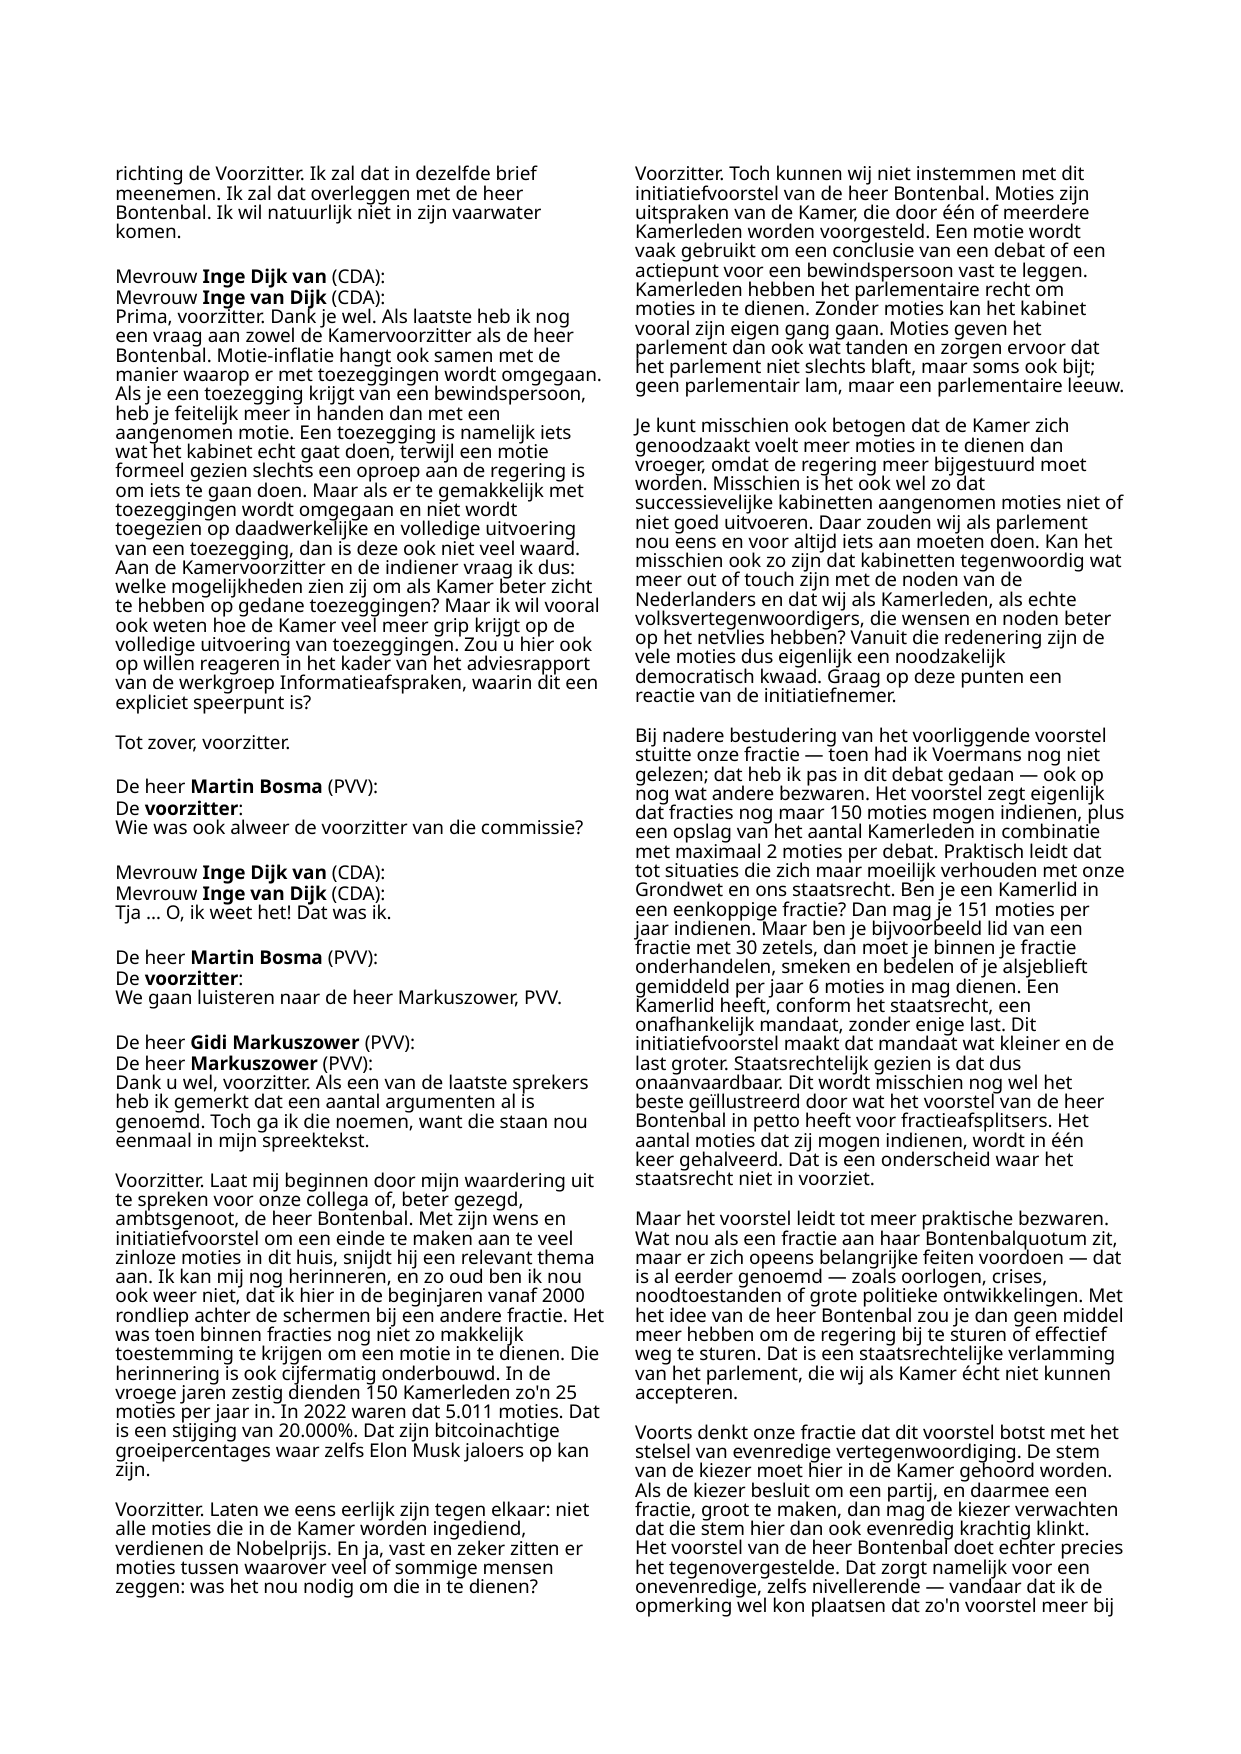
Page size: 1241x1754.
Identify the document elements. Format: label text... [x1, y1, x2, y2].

text Voorzitter. Laat mij beginnen door mijn waardering uit te spreken voor onze collega of, beter gezegd, ambtsgenoot, de heer Bontenbal. Met zijn wens en initiatiefvoorstel om een einde te maken aan te veel zinloze moties in dit huis, snijdt hij een relevant thema aan. Ik kan mij nog herinneren, en zo oud ben ik nou ook weer niet, dat ik hier in de beginjaren vanaf 2000 rondliep achter de schermen bij een andere fractie. Het was toen binnen fracties nog niet zo makkelijk toestemming te krijgen om een motie in te dienen. Die herinnering is ook cijfermatig onderbouwd. In de vroege jaren zestig dienden 150 Kamerleden zo'n 25 moties per jaar in. In 2022 waren dat 5.011 moties. Dat is een stijging van 20.000%. Dat zijn bitcoinachtige groeipercentages waar zelfs Elon Musk jaloers op kan zijn. [115, 1172, 605, 1480]
text Mevrouw Inge Dijk van (CDA): [115, 263, 605, 289]
text Mevrouw Inge Dijk van (CDA): [115, 859, 605, 884]
text Voorzitter. Laten we eens eerlijk zijn tegen elkaar: niet alle moties die in de Kamer worden ingediend, verdienen de Nobelprijs. En ja, vast en zeker zitten er moties tussen waarover veel of sommige mensen zeggen: was het nou nodig om die in te dienen? [115, 1501, 605, 1597]
text De heer Gidi Markuszower (PVV): [115, 1029, 605, 1055]
text richting de Voorzitter. Ik zal dat in dezelfde brief meenemen. Ik zal dat overleggen met de heer Bontenbal. Ik wil natuurlijk niet in zijn vaarwater komen. [115, 165, 605, 242]
text We gaan luisteren naar de heer Markuszower, PVV. [115, 989, 605, 1008]
text Mevrouw Inge van Dijk (CDA): [115, 289, 605, 308]
text Mevrouw Inge van Dijk (CDA): [115, 884, 605, 904]
text Tja … O, ik weet het! Dat was ik. [115, 904, 605, 923]
text De voorzitter: [115, 799, 605, 819]
text Maar het voorstel leidt tot meer praktische bezwaren. Wat nou als een fractie aan haar Bontenbalquotum zit, maar er zich opeens belangrijke feiten voordoen — dat is al eerder genoemd — zoals oorlogen, crises, noodtoestanden of grote politieke ontwikkelingen. Met het idee van de heer Bontenbal zou je dan geen middel meer hebben om de regering bij te sturen of effectief weg te sturen. Dat is een staatsrechtelijke verlamming van het parlement, die wij als Kamer écht niet kunnen accepteren. [635, 1210, 1125, 1403]
text Bij nadere bestudering van het voorliggende voorstel stuitte onze fractie — toen had ik Voermans nog niet gelezen; dat heb ik pas in dit debat gedaan — ook op nog wat andere bezwaren. Het voorstel zegt eigenlijk dat fracties nog maar 150 moties mogen indienen, plus een opslag van het aantal Kamerleden in combinatie met maximaal 2 moties per debat. Praktisch leidt dat tot situaties die zich maar moeilijk verhouden met onze Grondwet en ons staatsrecht. Ben je een Kamerlid in een eenkoppige fractie? Dan mag je 151 moties per jaar indienen. Maar ben je bijvoorbeeld lid van een fractie met 30 zetels, dan moet je binnen je fractie onderhandelen, smeken en bedelen of je alsjeblieft gemiddeld per jaar 6 moties in mag dienen. Een Kamerlid heeft, conform het staatsrecht, een onafhankelijk mandaat, zonder enige last. Dit initiatiefvoorstel maakt dat mandaat wat kleiner en de last groter. Staatsrechtelijk gezien is dat dus onaanvaardbaar. Dit wordt misschien nog wel het beste geïllustreerd door wat het voorstel van de heer Bontenbal in petto heeft voor fractieafsplitsers. Het aantal moties dat zij mogen indienen, wordt in één keer gehalveerd. Dat is een onderscheid waar het staatsrecht niet in voorziet. [635, 727, 1125, 1189]
text Voorts denkt onze fractie dat dit voorstel botst met het stelsel van evenredige vertegenwoordiging. De stem van de kiezer moet hier in de Kamer gehoord worden. Als de kiezer besluit om een partij, en daarmee een fractie, groot te maken, dan mag de kiezer verwachten dat die stem hier dan ook evenredig krachtig klinkt. Het voorstel van de heer Bontenbal doet echter precies het tegenovergestelde. Dat zorgt namelijk voor een onevenredige, zelfs nivellerende — vandaar dat ik de opmerking wel kon plaatsen dat zo'n voorstel meer bij [635, 1424, 1125, 1616]
text Tot zover, voorzitter. [115, 734, 605, 753]
text Wie was ook alweer de voorzitter van die commissie? [115, 819, 605, 838]
text De heer Martin Bosma (PVV): [115, 944, 605, 970]
text De heer Martin Bosma (PVV): [115, 774, 605, 799]
text De heer Markuszower (PVV): [115, 1055, 605, 1074]
text Voorzitter. Toch kunnen wij niet instemmen met dit initiatiefvoorstel van de heer Bontenbal. Moties zijn uitspraken van de Kamer, die door één of meerdere Kamerleden worden voorgesteld. Een motie wordt vaak gebruikt om een conclusie van een debat of een actiepunt voor een bewindspersoon vast te leggen. Kamerleden hebben het parlementaire recht om moties in te dienen. Zonder moties kan het kabinet vooral zijn eigen gang gaan. Moties geven het parlement dan ook wat tanden en zorgen ervoor dat het parlement niet slechts blaft, maar soms ook bijt; geen parlementair lam, maar een parlementaire leeuw. [635, 165, 1125, 397]
text Je kunt misschien ook betogen dat de Kamer zich genoodzaakt voelt meer moties in te dienen dan vroeger, omdat de regering meer bijgestuurd moet worden. Misschien is het ook wel zo dat successievelijke kabinetten aangenomen moties niet of niet goed uitvoeren. Daar zouden wij als parlement nou eens en voor altijd iets aan moeten doen. Kan het misschien ook zo zijn dat kabinetten tegenwoordig wat meer out of touch zijn met de noden van de Nederlanders en dat wij als Kamerleden, als echte volksvertegenwoordigers, die wensen en noden beter op het netvlies hebben? Vanuit die redenering zijn de vele moties dus eigenlijk een noodzakelijk democratisch kwaad. Graag op deze punten een reactie van de initiatiefnemer. [635, 417, 1125, 706]
text De voorzitter: [115, 970, 605, 989]
text Prima, voorzitter. Dank je wel. Als laatste heb ik nog een vraag aan zowel de Kamervoorzitter als de heer Bontenbal. Motie-inflatie hangt ook samen met de manier waarop er met toezeggingen wordt omgegaan. Als je een toezegging krijgt van een bewindspersoon, heb je feitelijk meer in handen dan met een aangenomen motie. Een toezegging is namelijk iets wat het kabinet echt gaat doen, terwijl een motie formeel gezien slechts een oproep aan de regering is om iets te gaan doen. Maar als er te gemakkelijk met toezeggingen wordt omgegaan en niet wordt toegezien op daadwerkelijke en volledige uitvoering van een toezegging, dan is deze ook niet veel waard. Aan de Kamervoorzitter en de indiener vraag ik dus: welke mogelijkheden zien zij om als Kamer beter zicht te hebben op gedane toezeggingen? Maar ik wil vooral ook weten hoe de Kamer veel meer grip krijgt op de volledige uitvoering van toezeggingen. Zou u hier ook op willen reageren in het kader van het adviesrapport van de werkgroep Informatieafspraken, waarin dit een expliciet speerpunt is? [115, 308, 605, 713]
text Dank u wel, voorzitter. Als een van de laatste sprekers heb ik gemerkt dat een aantal argumenten al is genoemd. Toch ga ik die noemen, want die staan nou eenmaal in mijn spreektekst. [115, 1074, 605, 1151]
